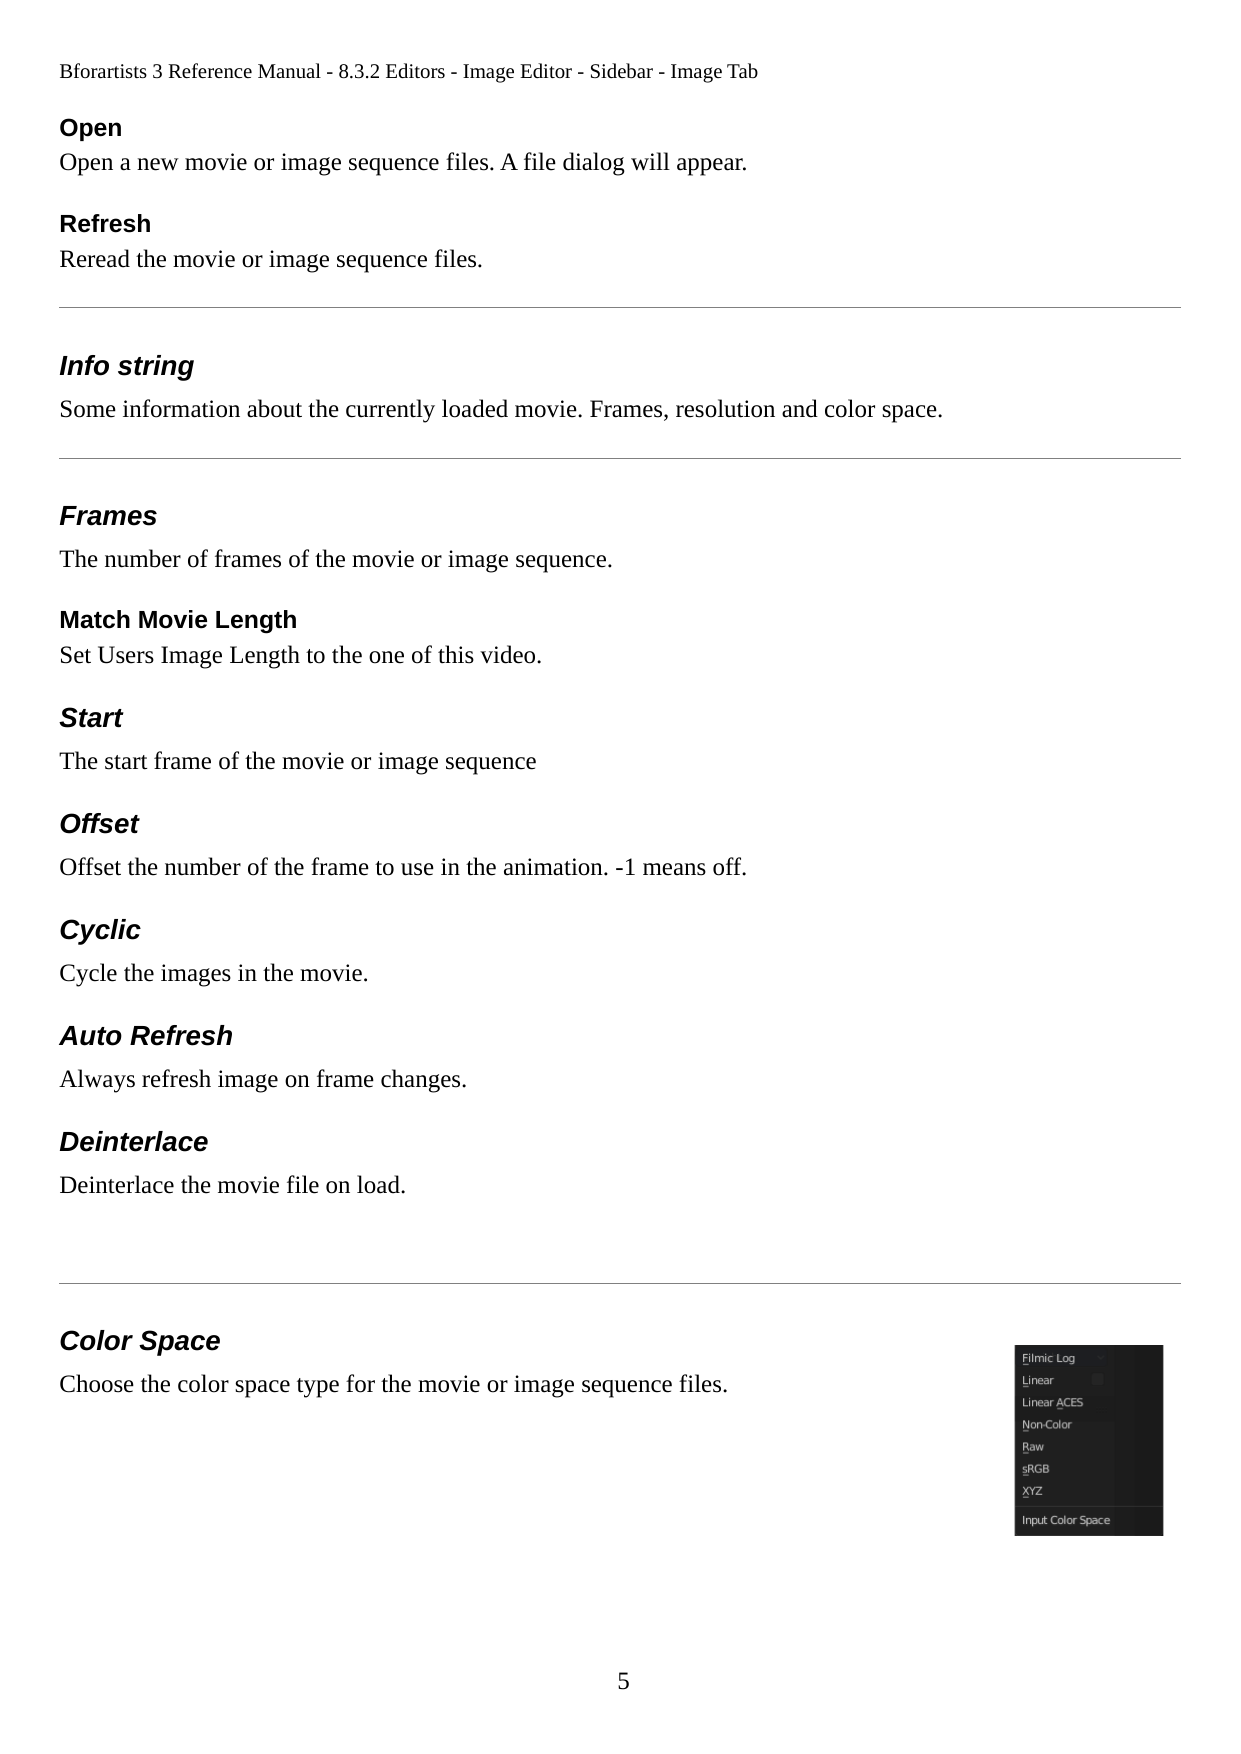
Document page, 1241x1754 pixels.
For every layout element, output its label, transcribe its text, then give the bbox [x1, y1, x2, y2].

text Set Users Image Length to the one of this video. [59, 640, 1181, 669]
subtitle Refresh [59, 209, 1181, 237]
subtitle Cyclic [59, 914, 1181, 946]
subtitle Deinterlace [59, 1126, 1181, 1157]
subtitle Auto Refresh [59, 1020, 1181, 1052]
text Cycle the images in the movie. [59, 958, 1181, 987]
text Reread the movie or image sequence files. [59, 244, 1181, 272]
subtitle Open [59, 113, 1181, 141]
text Always refresh image on frame changes. [59, 1064, 1181, 1093]
subtitle Frames [59, 499, 1181, 531]
text Open a new movie or image sequence files. A file dialog will appear. [59, 147, 1181, 176]
subtitle Match Movie Length [59, 606, 1181, 634]
subtitle Offset [59, 808, 1181, 840]
subtitle Color Space [59, 1325, 1181, 1357]
text Offset the number of the frame to use in the animation. -1 means off. [59, 852, 1181, 881]
text Choose the color space type for the movie or image sequence files. [59, 1369, 1014, 1398]
subtitle Info string [59, 349, 1181, 381]
text Deinterlace the movie file on load. [59, 1170, 1181, 1199]
text The start frame of the movie or image sequence [59, 746, 1181, 775]
text The number of frames of the movie or image sequence. [59, 544, 1181, 573]
subtitle Start [59, 702, 1181, 734]
text Some information about the currently loaded movie. Frames, resolution and color space. [59, 394, 1181, 423]
picture [1014, 1345, 1164, 1536]
